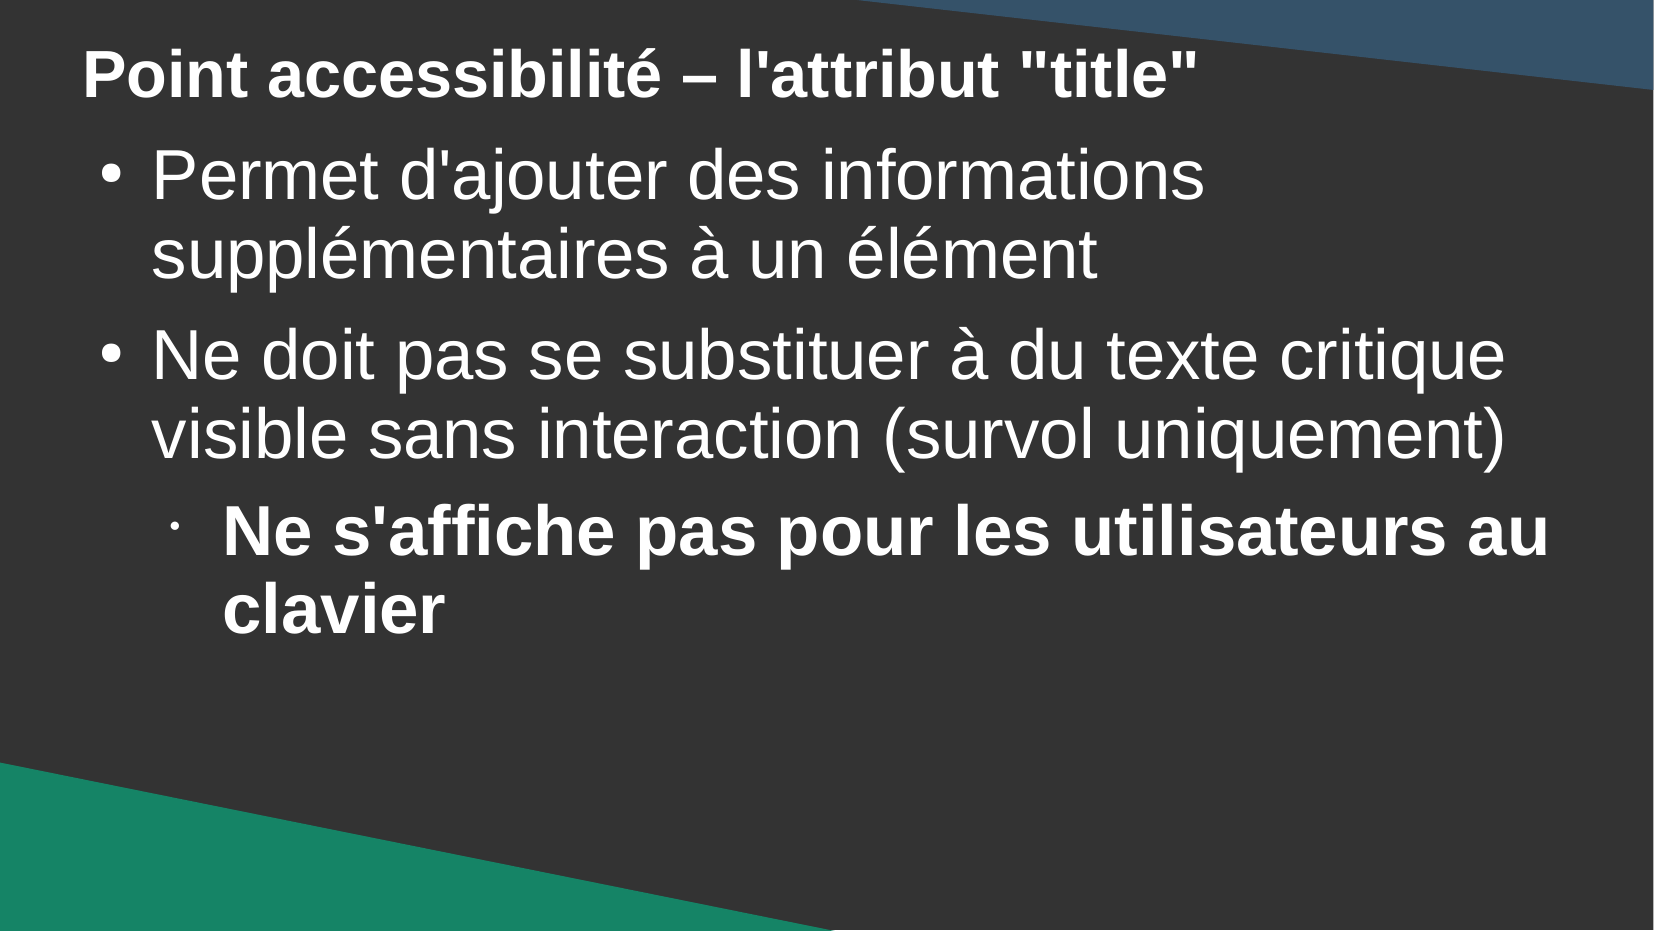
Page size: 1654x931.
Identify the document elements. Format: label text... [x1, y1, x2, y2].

text_box [856, 0, 1654, 91]
text_box [0, 762, 835, 931]
list Permet d'ajouter des informations supplémentaires à un élément Ne doit pas se substituer à du texte critique visible sans interaction (survol uniquement) Ne s'affiche pas pour les utilisateurs au clavier [80, 135, 1605, 780]
title Point accessibilité – l'attribut "title" [82, 37, 1571, 122]
